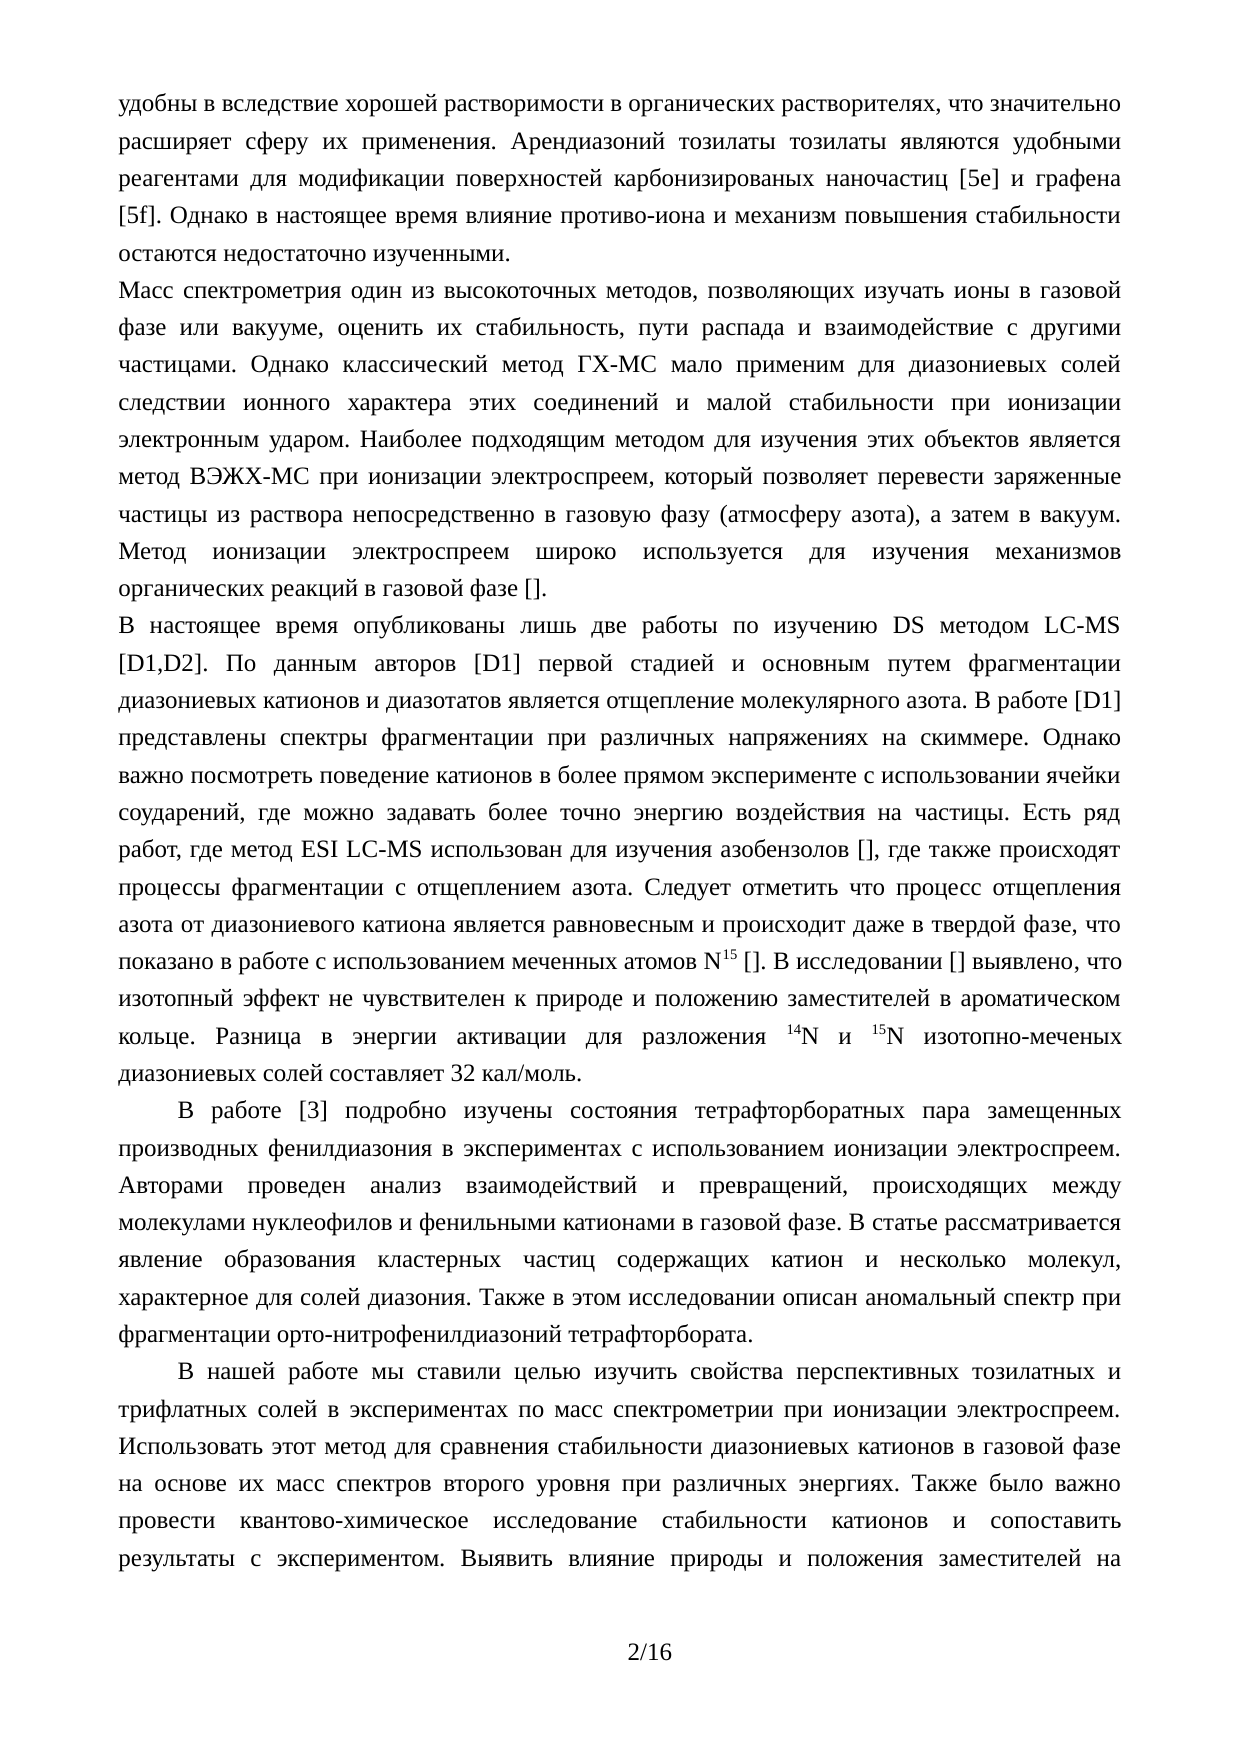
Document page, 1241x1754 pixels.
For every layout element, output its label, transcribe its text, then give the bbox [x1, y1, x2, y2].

list В настоящее время опубликованы лишь две работы по изучению DS методом LC-MS [D1,D2]. По данным авторов [D1] первой стадией и основным путем фрагментации диазониевых катионов и диазотатов является отщепление молекулярного азота. В работе [D1] представлены спектры фрагментации при различных напряжениях на скиммере. Однако важно посмотреть поведение катионов в более прямом эксперименте с использовании ячейки соударений, где можно задавать более точно энергию воздействия на частицы. Есть ряд работ, где метод ESI LC-MS использован для изучения азобензолов [], где также происходят процессы фрагментации с отщеплением азота. Следует отметить что процесс отщепления азота от диазониевого катиона является равновесным и происходит даже в твердой фазе, что показано в работе с использованием меченных атомов N15 []. В исследовании [] выявлено, что изотопный эффект не чувствителен к природе и положению заместителей в ароматическом кольце. Разница в энергии активации для разложения 14N и 15N изотопно-меченых диазониевых солей составляет 32 кал/моль. [118, 611, 1122, 1087]
list Масс спектрометрия один из высокоточных методов, позволяющих изучать ионы в газовой фазе или вакууме, оценить их стабильность, пути распада и взаимодействие с другими частицами. Однако классический метод ГХ-МС мало применим для диазониевых солей следствии ионного характера этих соединений и малой стабильности при ионизации электронным ударом. Наиболее подходящим методом для изучения этих объектов является метод ВЭЖХ-МС при ионизации электроспреем, который позволяет перевести заряженные частицы из раствора непосредственно в газовую фазу (атмосферу азота), а затем в вакуум. Метод ионизации электроспреем широко используется для изучения механизмов органических реакций в газовой фазе []. [118, 275, 1122, 602]
list удобны в вследствие хорошей растворимости в органических растворителях, что значительно расширяет сферу их применения. Арендиазоний тозилаты тозилаты являются удобными реагентами для модификации поверхностей карбонизированых наночастиц [5e] и графена [5f]. Однако в настоящее время влияние противо-иона и механизм повышения стабильности остаются недостаточно изученными. [118, 88, 1122, 266]
list В работе [3] подробно изучены состояния тетрафторборатных пара замещенных производных фенилдиазония в экспериментах с использованием ионизации электроспреем. Авторами проведен анализ взаимодействий и превращений, происходящих между молекулами нуклеофилов и фенильными катионами в газовой фазе. В статье рассматривается явление образования кластерных частиц содержащих катион и несколько молекул, характерное для солей диазония. Также в этом исследовании описан аномальный спектр при фрагментации орто-нитрофенилдиазоний тетрафторбората. [118, 1095, 1122, 1348]
list В нашей работе мы ставили целью изучить свойства перспективных тозилатных и трифлатных солей в экспериментах по масс спектрометрии при ионизации электроспреем. Использовать этот метод для сравнения стабильности диазониевых катионов в газовой фазе на основе их масс спектров второго уровня при различных энергиях. Также было важно провести квантово-химическое исследование стабильности катионов и сопоставить результаты с экспериментом. Выявить влияние природы и положения заместителей на [118, 1356, 1122, 1572]
